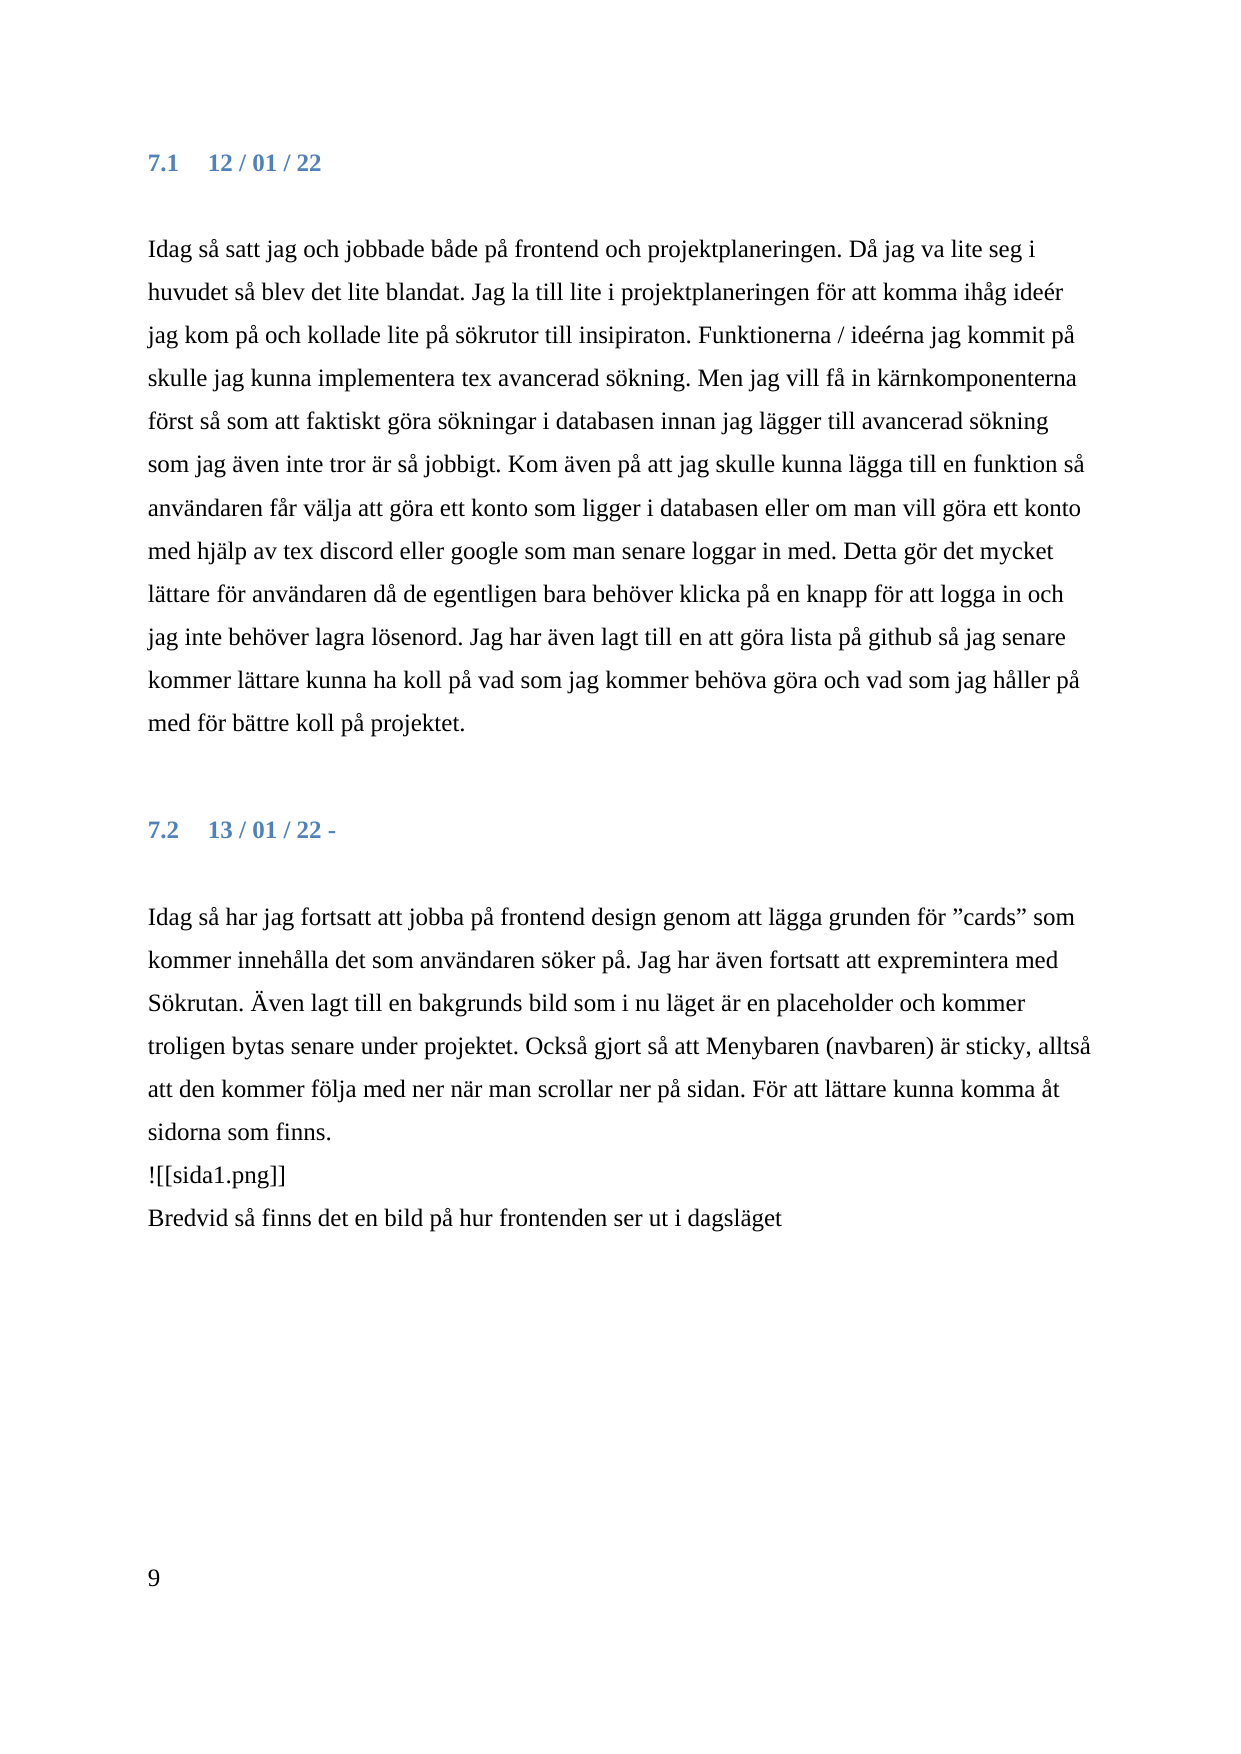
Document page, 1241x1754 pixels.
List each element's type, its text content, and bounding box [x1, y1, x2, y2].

text Bredvid så finns det en bild på hur frontenden ser ut i dagsläget [148, 1203, 1093, 1232]
text ![[sida1.png]] [148, 1160, 1093, 1189]
subtitle 12 / 01 / 22 [148, 148, 1093, 176]
subtitle 13 / 01 / 22 - [148, 815, 1093, 844]
text Idag så har jag fortsatt att jobba på frontend design genom att lägga grunden för ”cards” som kommer innehålla det som användaren söker på. Jag har även fortsatt att expremintera med Sökrutan. Även lagt till en bakgrunds bild som i nu läget är en placeholder och kommer troligen bytas senare under projektet. Också gjort så att Menybaren (navbaren) är sticky, alltså att den kommer följa med ner när man scrollar ner på sidan. För att lättare kunna komma åt sidorna som finns. [148, 902, 1093, 1146]
text Idag så satt jag och jobbade både på frontend och projektplaneringen. Då jag va lite seg i huvudet så blev det lite blandat. Jag la till lite i projektplaneringen för att komma ihåg ideér jag kom på och kollade lite på sökrutor till insipiraton. Funktionerna / ideérna jag kommit på skulle jag kunna implementera tex avancerad sökning. Men jag vill få in kärnkomponenterna först så som att faktiskt göra sökningar i databasen innan jag lägger till avancerad sökning som jag även inte tror är så jobbigt. Kom även på att jag skulle kunna lägga till en funktion så användaren får välja att göra ett konto som ligger i databasen eller om man vill göra ett konto med hjälp av tex discord eller google som man senare loggar in med. Detta gör det mycket lättare för användaren då de egentligen bara behöver klicka på en knapp för att logga in och jag inte behöver lagra lösenord. Jag har även lagt till en att göra lista på github så jag senare kommer lättare kunna ha koll på vad som jag kommer behöva göra och vad som jag håller på med för bättre koll på projektet. [148, 234, 1093, 737]
